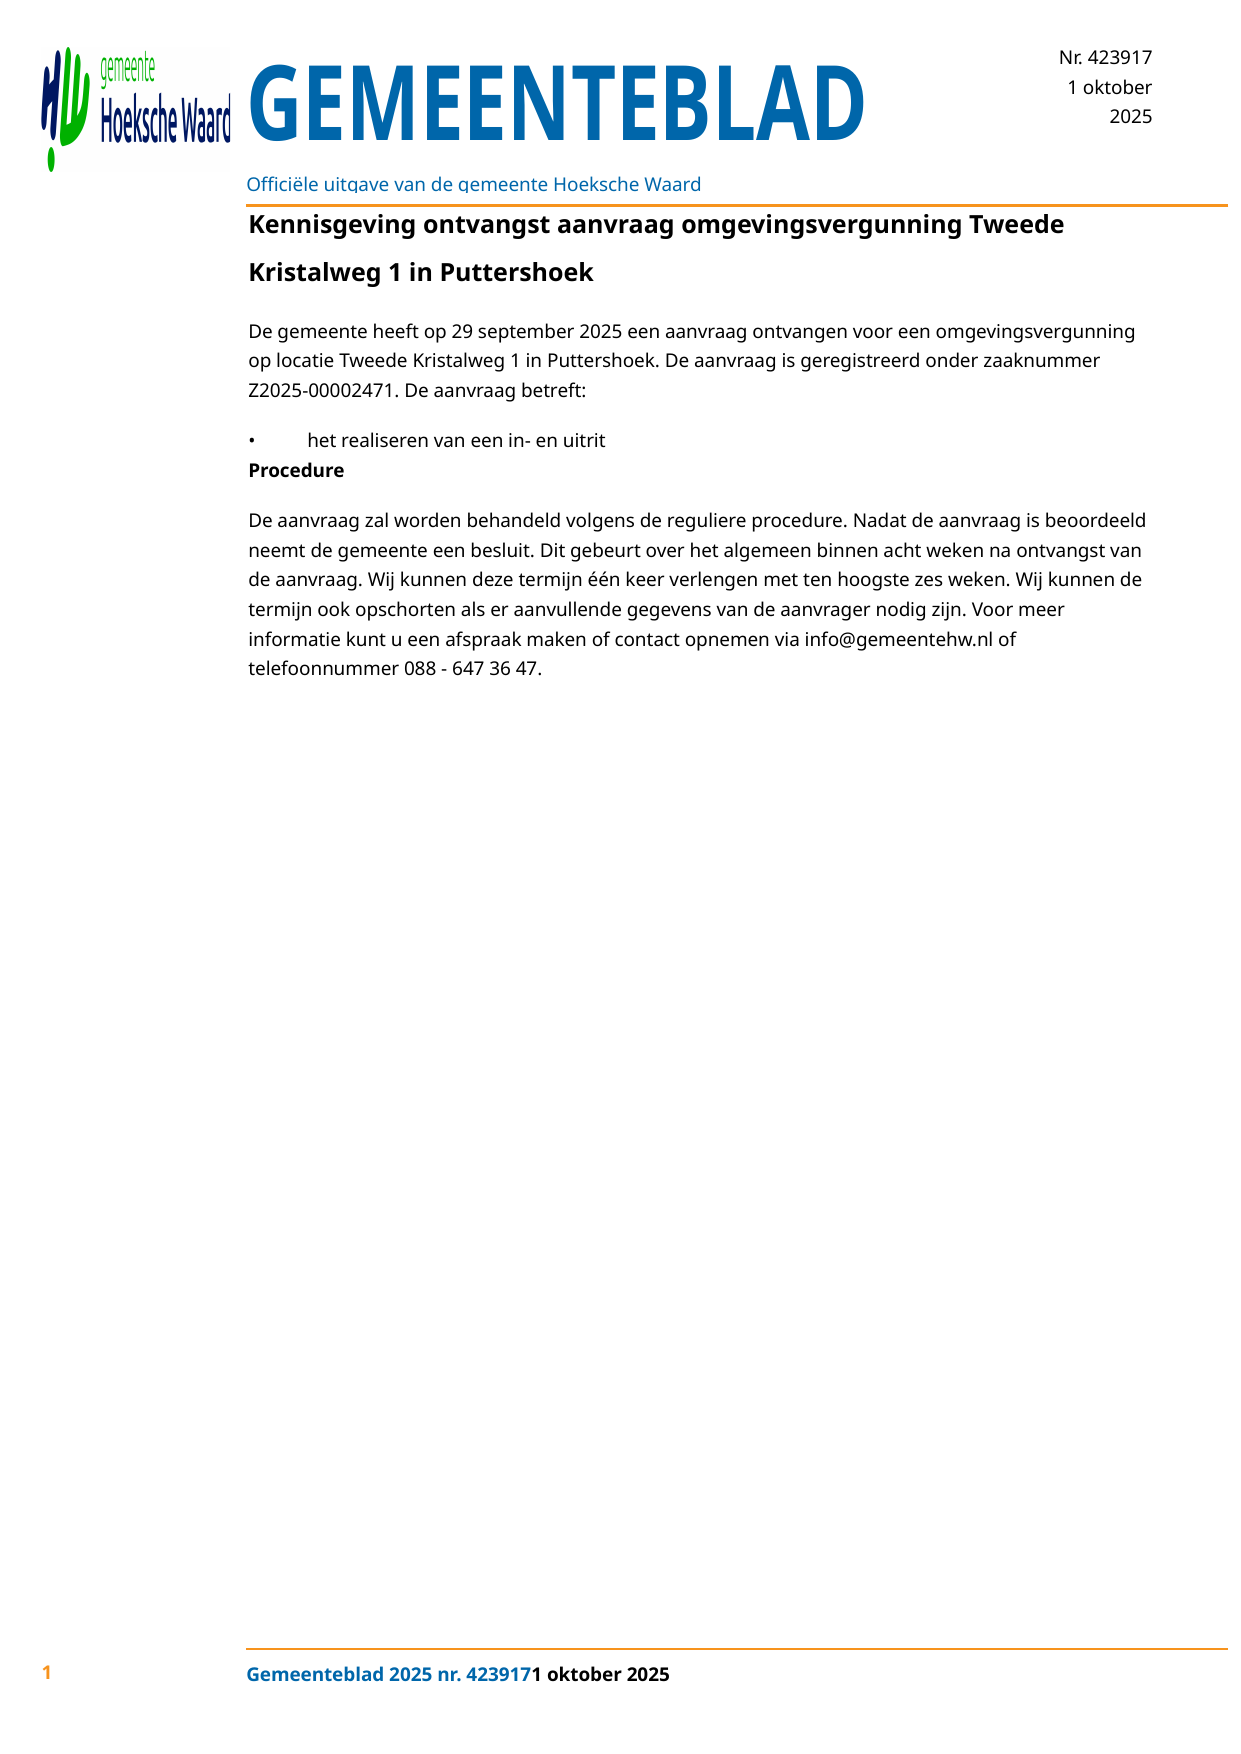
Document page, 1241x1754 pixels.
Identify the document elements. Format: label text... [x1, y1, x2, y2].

text De gemeente heeft op 29 september 2025 een aanvraag ontvangen voor een omgevingsvergunning op locatie Tweede Kristalweg 1 in Puttershoek. De aanvraag is geregistreerd onder zaaknummer Z2025-00002471. De aanvraag betreft: [248, 318, 1152, 403]
text Kennisgeving ontvangst aanvraag omgevingsvergunning Tweede Kristalweg 1 in Puttershoek [248, 207, 1152, 288]
picture [41, 47, 231, 172]
text De aanvraag zal worden behandeld volgens de reguliere procedure. Nadat de aanvraag is beoordeeld neemt de gemeente een besluit. Dit gebeurt over het algemeen binnen acht weken na ontvangst van de aanvraag. Wij kunnen deze termijn één keer verlengen met ten hoogste zes weken. Wij kunnen de termijn ook opschorten als er aanvullende gegevens van de aanvrager nodig zijn. Voor meer informatie kunt u een afspraak maken of contact opnemen via info@gemeentehw.nl of telefoonnummer 088 - 647 36 47. [248, 507, 1152, 681]
text Procedure [248, 457, 1152, 483]
list het realiseren van een in- en uitrit [248, 427, 1152, 453]
